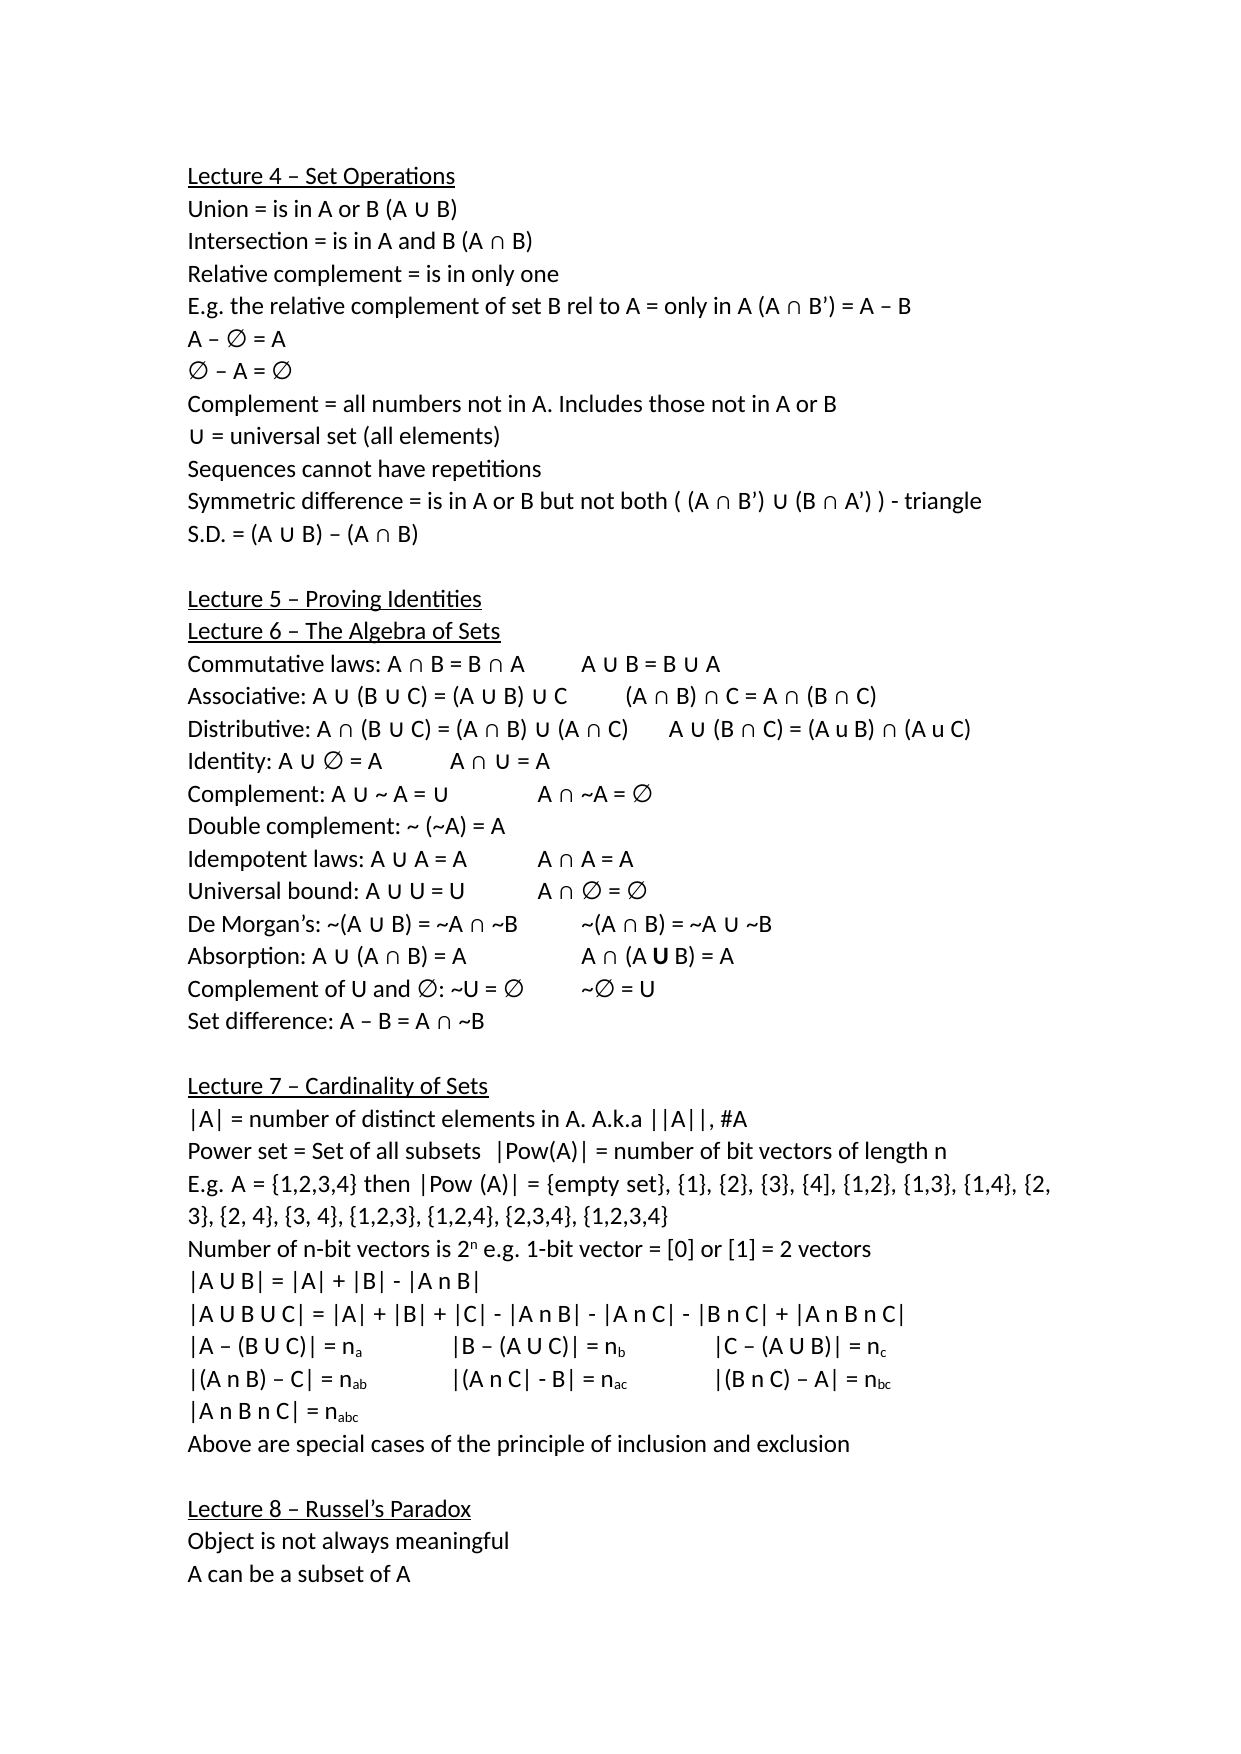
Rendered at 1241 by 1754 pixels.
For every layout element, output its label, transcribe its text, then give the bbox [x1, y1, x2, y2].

text Double complement: ~ (~A) = A [187, 812, 1053, 844]
text Complement = all numbers not in A. Includes those not in A or B [187, 389, 1053, 422]
text Relative complement = is in only one [187, 259, 1053, 292]
text |A n B n C| = nabc [187, 1397, 1053, 1429]
text Lecture 8 – Russel’s Paradox [187, 1494, 1053, 1527]
text S.D. = (A ∪ B) – (A ∩ B) [187, 519, 1053, 552]
text E.g. the relative complement of set B rel to A = only in A (A ∩ B’) = A – B [187, 292, 1053, 324]
text |A – (B U C)| = na |B – (A U C)| = nb |C – (A U B)| = nc [187, 1332, 1053, 1364]
text De Morgan’s: ~(A ∪ B) = ~A ∩ ~B ~(A ∩ B) = ~A ∪ ~B [187, 909, 1053, 942]
text Identity: A ∪ ∅ = A A ∩ ∪ = A [187, 747, 1053, 779]
text Associative: A ∪ (B ∪ C) = (A ∪ B) ∪ C (A ∩ B) ∩ C = A ∩ (B ∩ C) [187, 682, 1053, 714]
text Universal bound: A ∪ U = U A ∩ ∅ = ∅ [187, 877, 1053, 909]
text Sequences cannot have repetitions [187, 454, 1053, 487]
text Symmetric difference = is in A or B but not both ( (A ∩ B’) ∪ (B ∩ A’) ) - triangle [187, 487, 1053, 519]
text Distributive: A ∩ (B ∪ C) = (A ∩ B) ∪ (A ∩ C) A ∪ (B ∩ C) = (A u B) ∩ (A u C) [187, 714, 1053, 747]
text ∅ – A = ∅ [187, 357, 1053, 389]
text Complement of U and ∅: ~U = ∅ ~∅ = U [187, 974, 1053, 1007]
text |A| = number of distinct elements in A. A.k.a ||A||, #A [187, 1104, 1053, 1137]
text Commutative laws: A ∩ B = B ∩ A A ∪ B = B ∪ A [187, 649, 1053, 682]
text Absorption: A ∪ (A ∩ B) = A A ∩ (A U B) = A [187, 942, 1053, 974]
text Idempotent laws: A ∪ A = A A ∩ A = A [187, 844, 1053, 877]
text Union = is in A or B (A ∪ B) [187, 194, 1053, 227]
text Power set = Set of all subsets |Pow(A)| = number of bit vectors of length n [187, 1137, 1053, 1169]
text ∪ = universal set (all elements) [187, 422, 1053, 454]
text Lecture 5 – Proving Identities [187, 584, 1053, 617]
text Lecture 6 – The Algebra of Sets [187, 617, 1053, 649]
text Object is not always meaningful [187, 1527, 1053, 1559]
text A can be a subset of A [187, 1559, 1053, 1592]
text A – ∅ = A [187, 324, 1053, 357]
text E.g. A = {1,2,3,4} then |Pow (A)| = {empty set}, {1}, {2}, {3}, {4], {1,2}, {1,3}, {1,4}, {2, 3}, {2, 4}, {3, 4}, {1,2,3}, {1,2,4}, {2,3,4}, {1,2,3,4} [187, 1169, 1053, 1234]
text Intersection = is in A and B (A ∩ B) [187, 227, 1053, 259]
text Number of n-bit vectors is 2n e.g. 1-bit vector = [0] or [1] = 2 vectors [187, 1234, 1053, 1267]
text Lecture 4 – Set Operations [187, 162, 1053, 194]
text Above are special cases of the principle of inclusion and exclusion [187, 1429, 1053, 1462]
text |(A n B) – C| = nab |(A n C| - B| = nac |(B n C) – A| = nbc [187, 1364, 1053, 1397]
text Complement: A ∪ ~ A = ∪ A ∩ ~A = ∅ [187, 779, 1053, 812]
text |A U B| = |A| + |B| - |A n B| [187, 1267, 1053, 1299]
text |A U B U C| = |A| + |B| + |C| - |A n B| - |A n C| - |B n C| + |A n B n C| [187, 1299, 1053, 1332]
text Set difference: A – B = A ∩ ~B [187, 1007, 1053, 1039]
text Lecture 7 – Cardinality of Sets [187, 1072, 1053, 1104]
